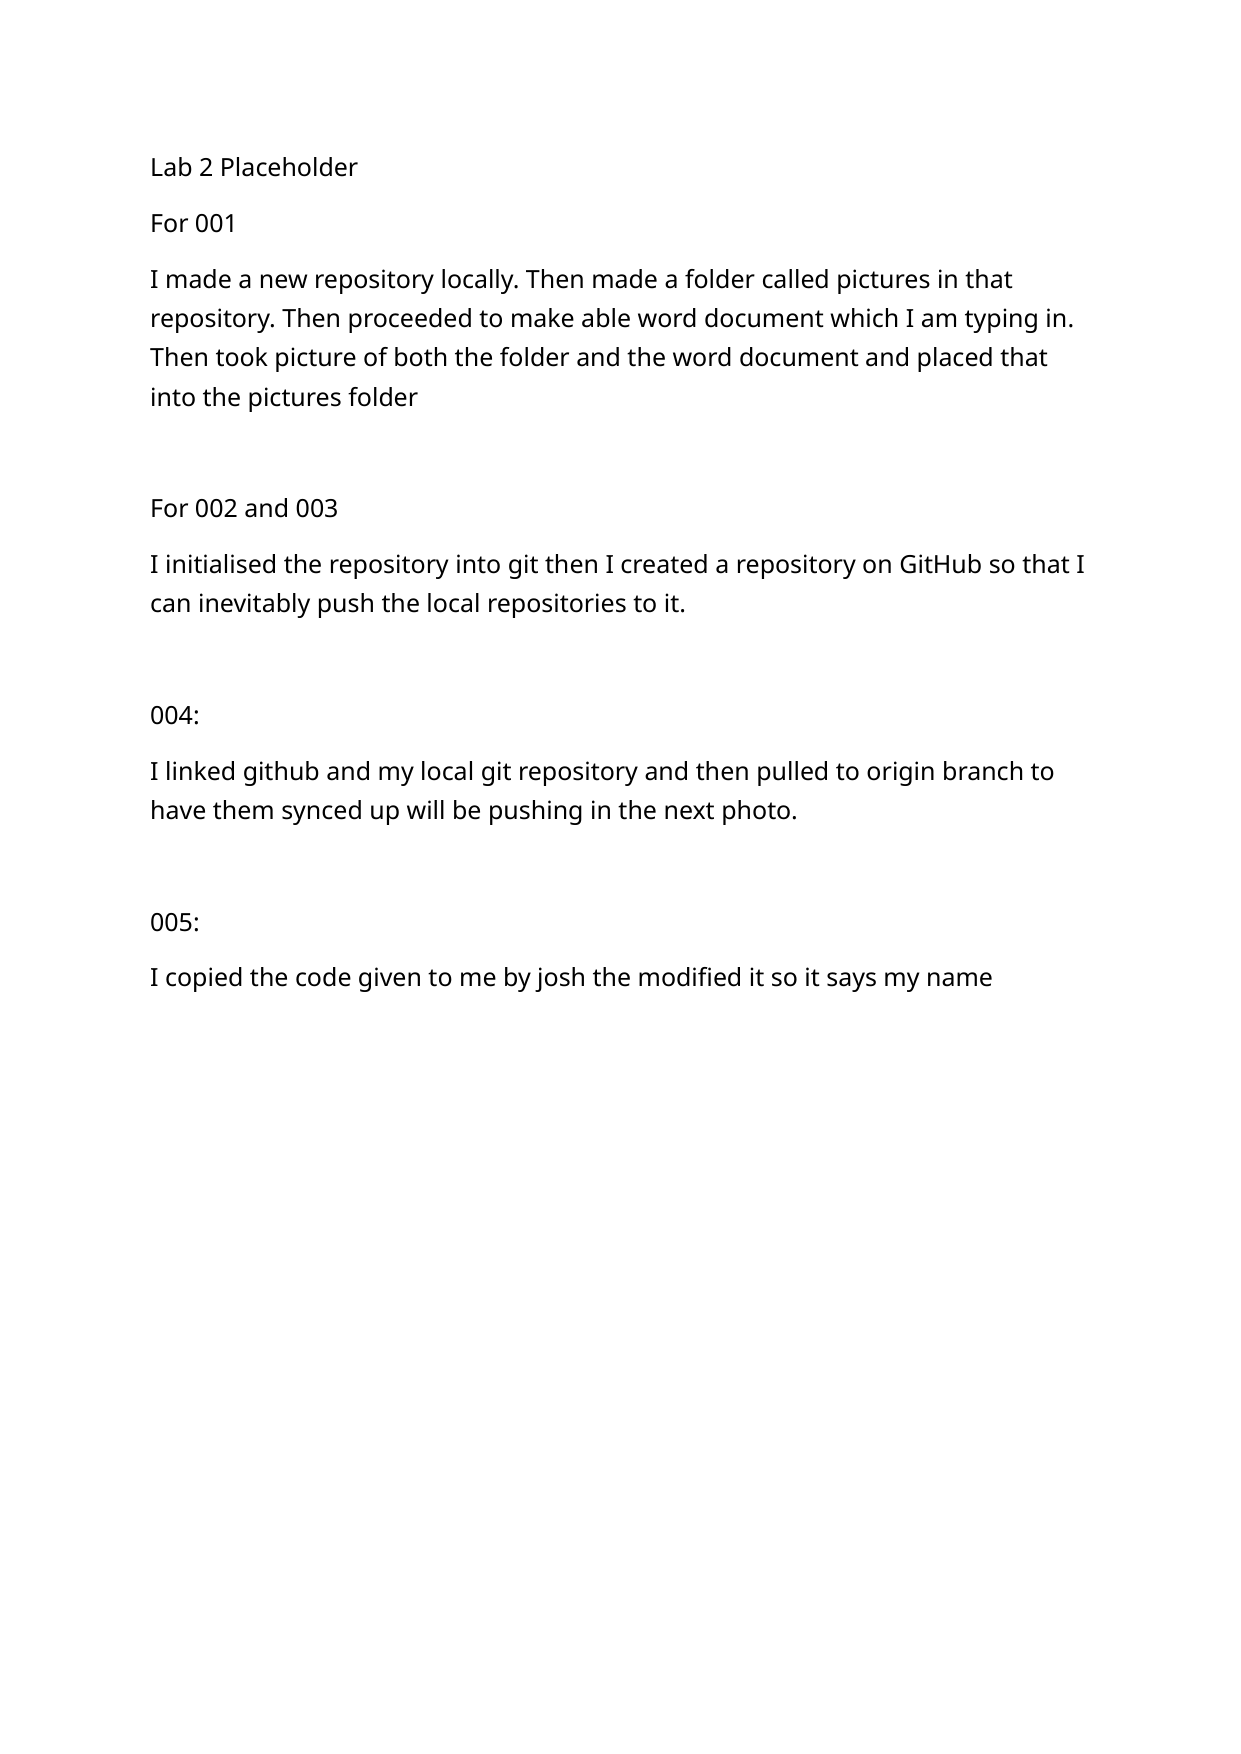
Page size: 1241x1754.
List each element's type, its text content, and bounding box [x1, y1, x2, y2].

text For 001 [150, 206, 1090, 240]
text I made a new repository locally. Then made a folder called pictures in that repository. Then proceeded to make able word document which I am typing in. Then took picture of both the folder and the word document and placed that into the pictures folder [150, 262, 1090, 413]
text 004: [150, 697, 1090, 732]
text 005: [150, 904, 1090, 938]
text I linked github and my local git repository and then pulled to origin branch to have them synced up will be pushing in the next photo. [150, 753, 1090, 827]
text For 002 and 003 [150, 491, 1090, 525]
text Lab 2 Placeholder [150, 150, 1090, 184]
text I copied the code given to me by josh the modified it so it says my name [150, 960, 1090, 994]
text I initialised the repository into git then I created a repository on GitHub so that I can inevitably push the local repositories to it. [150, 547, 1090, 620]
